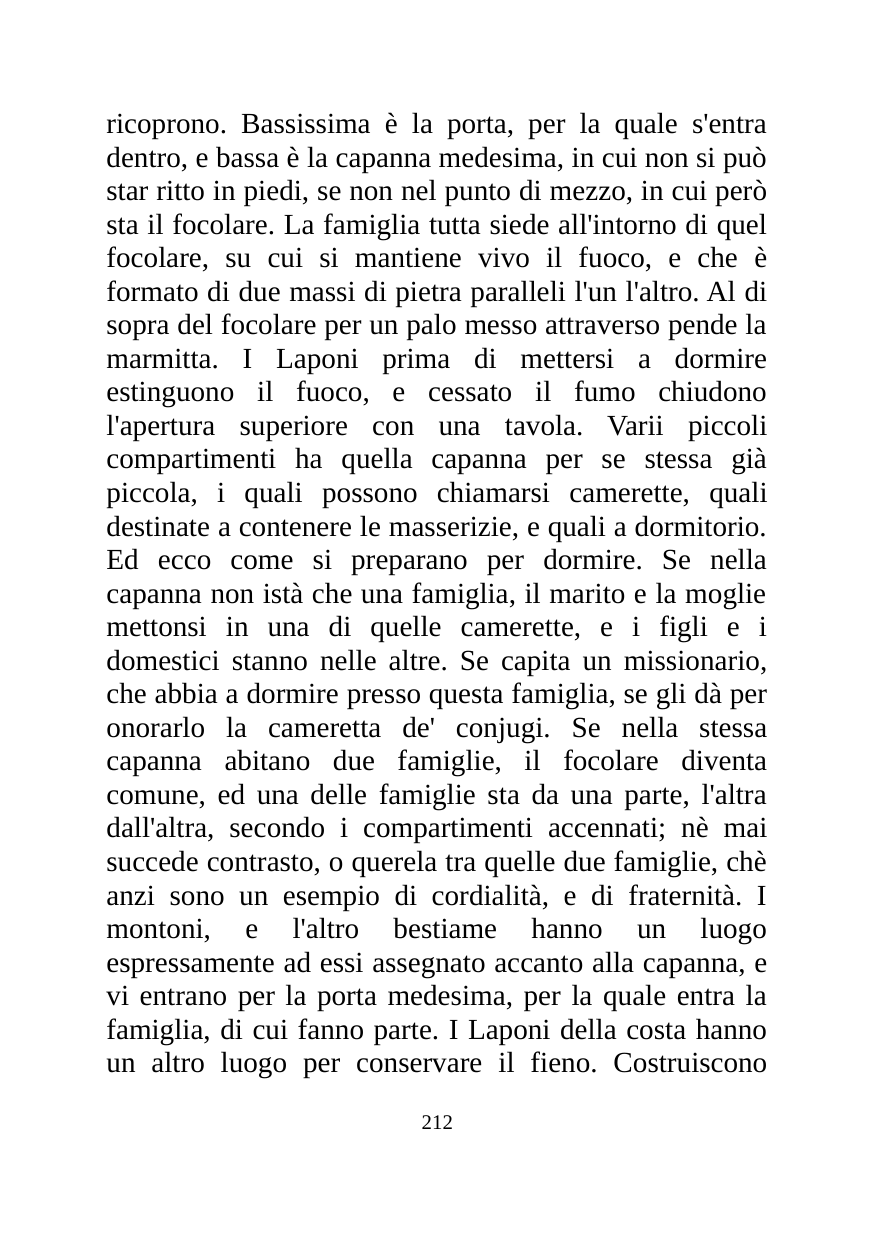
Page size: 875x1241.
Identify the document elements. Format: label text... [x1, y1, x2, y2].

text ricoprono. Bassissima è la porta, per la quale s'entra dentro, e bassa è la capanna medesima, in cui non si può star ritto in piedi, se non nel punto di mezzo, in cui però sta il focolare. La famiglia tutta siede all'intorno di quel focolare, su cui si mantiene vivo il fuoco, e che è formato di due massi di pietra paralleli l'un l'altro. Al di sopra del focolare per un palo messo attraverso pende la marmitta. I Laponi prima di mettersi a dormire estinguono il fuoco, e cessato il fumo chiudono l'apertura superiore con una tavola. Varii piccoli compartimenti ha quella capanna per se stessa già piccola, i quali possono chiamarsi camerette, quali destinate a contenere le masserizie, e quali a dormitorio. Ed ecco come si preparano per dormire. Se nella capanna non istà che una famiglia, il marito e la moglie mettonsi in una di quelle camerette, e i figli e i domestici stanno nelle altre. Se capita un missionario, che abbia a dormire presso questa famiglia, se gli dà per onorarlo la cameretta de' conjugi. Se nella stessa capanna abitano due famiglie, il focolare diventa comune, ed una delle famiglie sta da una parte, l'altra dall'altra, secondo i compartimenti accennati; nè mai succede contrasto, o querela tra quelle due famiglie, chè anzi sono un esempio di cordialità, e di fraternità. I montoni, e l'altro bestiame hanno un luogo espressamente ad essi assegnato accanto alla capanna, e vi entrano per la porta medesima, per la quale entra la famiglia, di cui fanno parte. I Laponi della costa hanno un altro luogo per conservare il fieno. Costruiscono [106, 106, 768, 1079]
